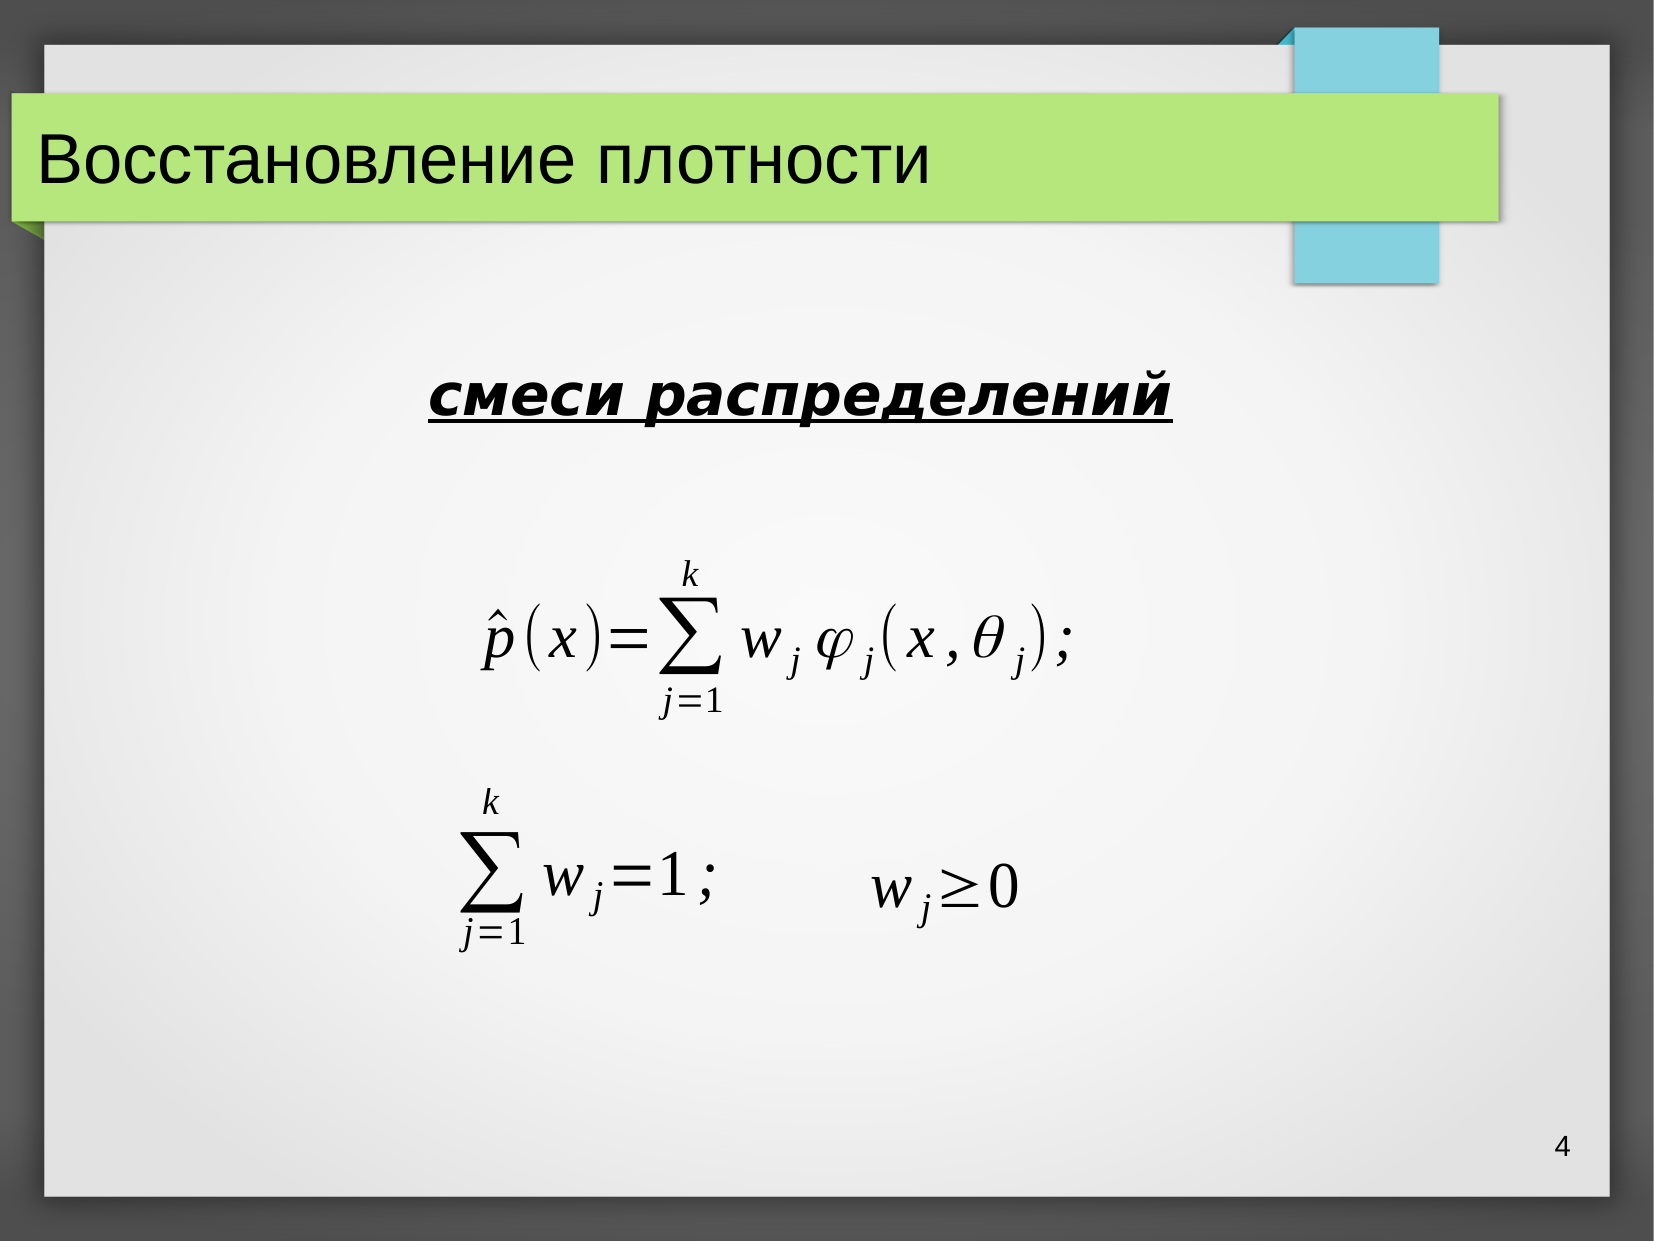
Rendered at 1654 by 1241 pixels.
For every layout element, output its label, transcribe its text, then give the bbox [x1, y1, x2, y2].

text_box смеси распределений [413, 354, 1229, 440]
picture [0, 0, 1654, 1241]
chart [472, 552, 1082, 721]
chart [862, 862, 1029, 934]
title Восстановление плотности [35, 118, 1489, 200]
chart [448, 788, 725, 957]
